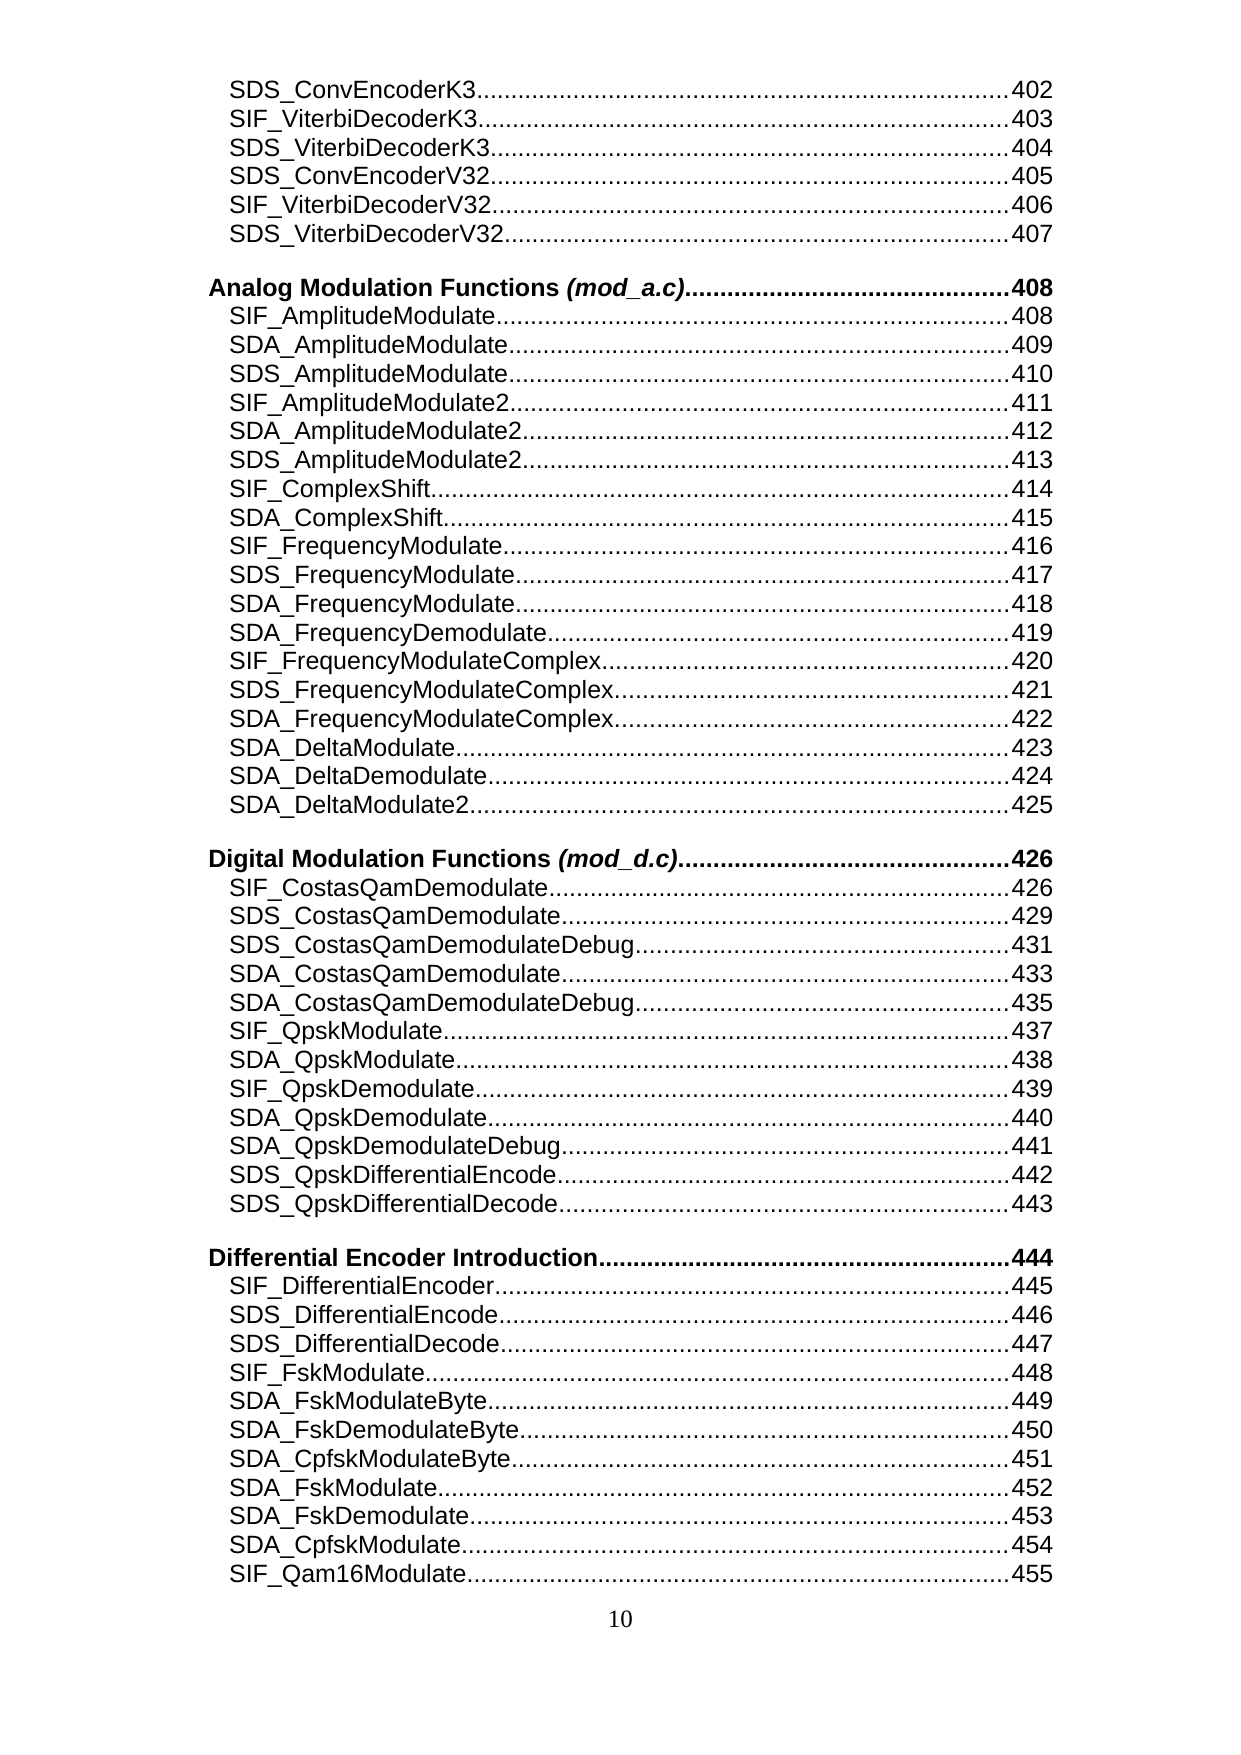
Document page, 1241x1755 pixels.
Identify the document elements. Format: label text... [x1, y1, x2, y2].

text SDA_FskModulateByte 449 [229, 1386, 1053, 1415]
text SDS_FrequencyModulate 417 [229, 560, 1053, 589]
text SIF_ViterbiDecoderK3 403 [229, 104, 1053, 132]
text SDS_ViterbiDecoderK3 404 [229, 132, 1053, 161]
text SDS_AmplitudeModulate 410 [229, 359, 1053, 387]
text SIF_ComplexShift 414 [229, 474, 1053, 502]
text SDS_CostasQamDemodulate 429 [229, 901, 1053, 930]
text SDA_CpfskModulate 454 [229, 1530, 1053, 1559]
text SDS_CostasQamDemodulateDebug 431 [229, 930, 1053, 959]
text SIF_FskModulate 448 [229, 1357, 1053, 1386]
text SDA_DeltaDemodulate 424 [229, 761, 1053, 790]
text SIF_QpskModulate 437 [229, 1016, 1053, 1045]
text SIF_FrequencyModulateComplex 420 [229, 646, 1053, 675]
text SDS_ViterbiDecoderV32 407 [229, 219, 1053, 247]
text SIF_AmplitudeModulate2 411 [229, 387, 1053, 416]
text Differential Encoder Introduction 444 [208, 1242, 1053, 1271]
text SDA_CpfskModulateByte 451 [229, 1444, 1053, 1472]
text SIF_CostasQamDemodulate 426 [229, 872, 1053, 901]
text SDS_QpskDifferentialDecode 443 [229, 1189, 1053, 1217]
text Analog Modulation Functions (mod_a.c) 408 [208, 272, 1053, 301]
text SIF_FrequencyModulate 416 [229, 531, 1053, 560]
text SIF_QpskDemodulate 439 [229, 1074, 1053, 1102]
text Digital Modulation Functions (mod_d.c) 426 [208, 844, 1053, 872]
text SDA_FskModulate 452 [229, 1472, 1053, 1501]
text SDA_AmplitudeModulate 409 [229, 330, 1053, 359]
text SDA_QpskDemodulateDebug 441 [229, 1131, 1053, 1160]
text SDS_ConvEncoderK3 402 [229, 75, 1053, 104]
text SDS_ConvEncoderV32 405 [229, 161, 1053, 190]
text SDA_QpskDemodulate 440 [229, 1102, 1053, 1131]
text SDA_DeltaModulate 423 [229, 732, 1053, 761]
text SIF_Qam16Modulate 455 [229, 1559, 1053, 1587]
text SDS_QpskDifferentialEncode 442 [229, 1160, 1053, 1189]
text SDA_CostasQamDemodulateDebug 435 [229, 987, 1053, 1016]
text SDS_DifferentialDecode 447 [229, 1329, 1053, 1357]
text SDA_FrequencyModulate 418 [229, 589, 1053, 617]
text SDS_AmplitudeModulate2 413 [229, 445, 1053, 474]
text SDA_DeltaModulate2 425 [229, 790, 1053, 819]
text SDA_CostasQamDemodulate 433 [229, 959, 1053, 987]
text SDA_FrequencyDemodulate 419 [229, 617, 1053, 646]
text SDA_FskDemodulate 453 [229, 1501, 1053, 1530]
text SDA_FskDemodulateByte 450 [229, 1415, 1053, 1444]
text SIF_AmplitudeModulate 408 [229, 301, 1053, 330]
text SDA_QpskModulate 438 [229, 1045, 1053, 1074]
text SIF_ViterbiDecoderV32 406 [229, 190, 1053, 219]
text SDA_FrequencyModulateComplex 422 [229, 704, 1053, 732]
text SDS_DifferentialEncode 446 [229, 1300, 1053, 1329]
text SIF_DifferentialEncoder 445 [229, 1271, 1053, 1300]
text SDA_AmplitudeModulate2 412 [229, 416, 1053, 445]
text SDS_FrequencyModulateComplex 421 [229, 675, 1053, 704]
text SDA_ComplexShift 415 [229, 502, 1053, 531]
